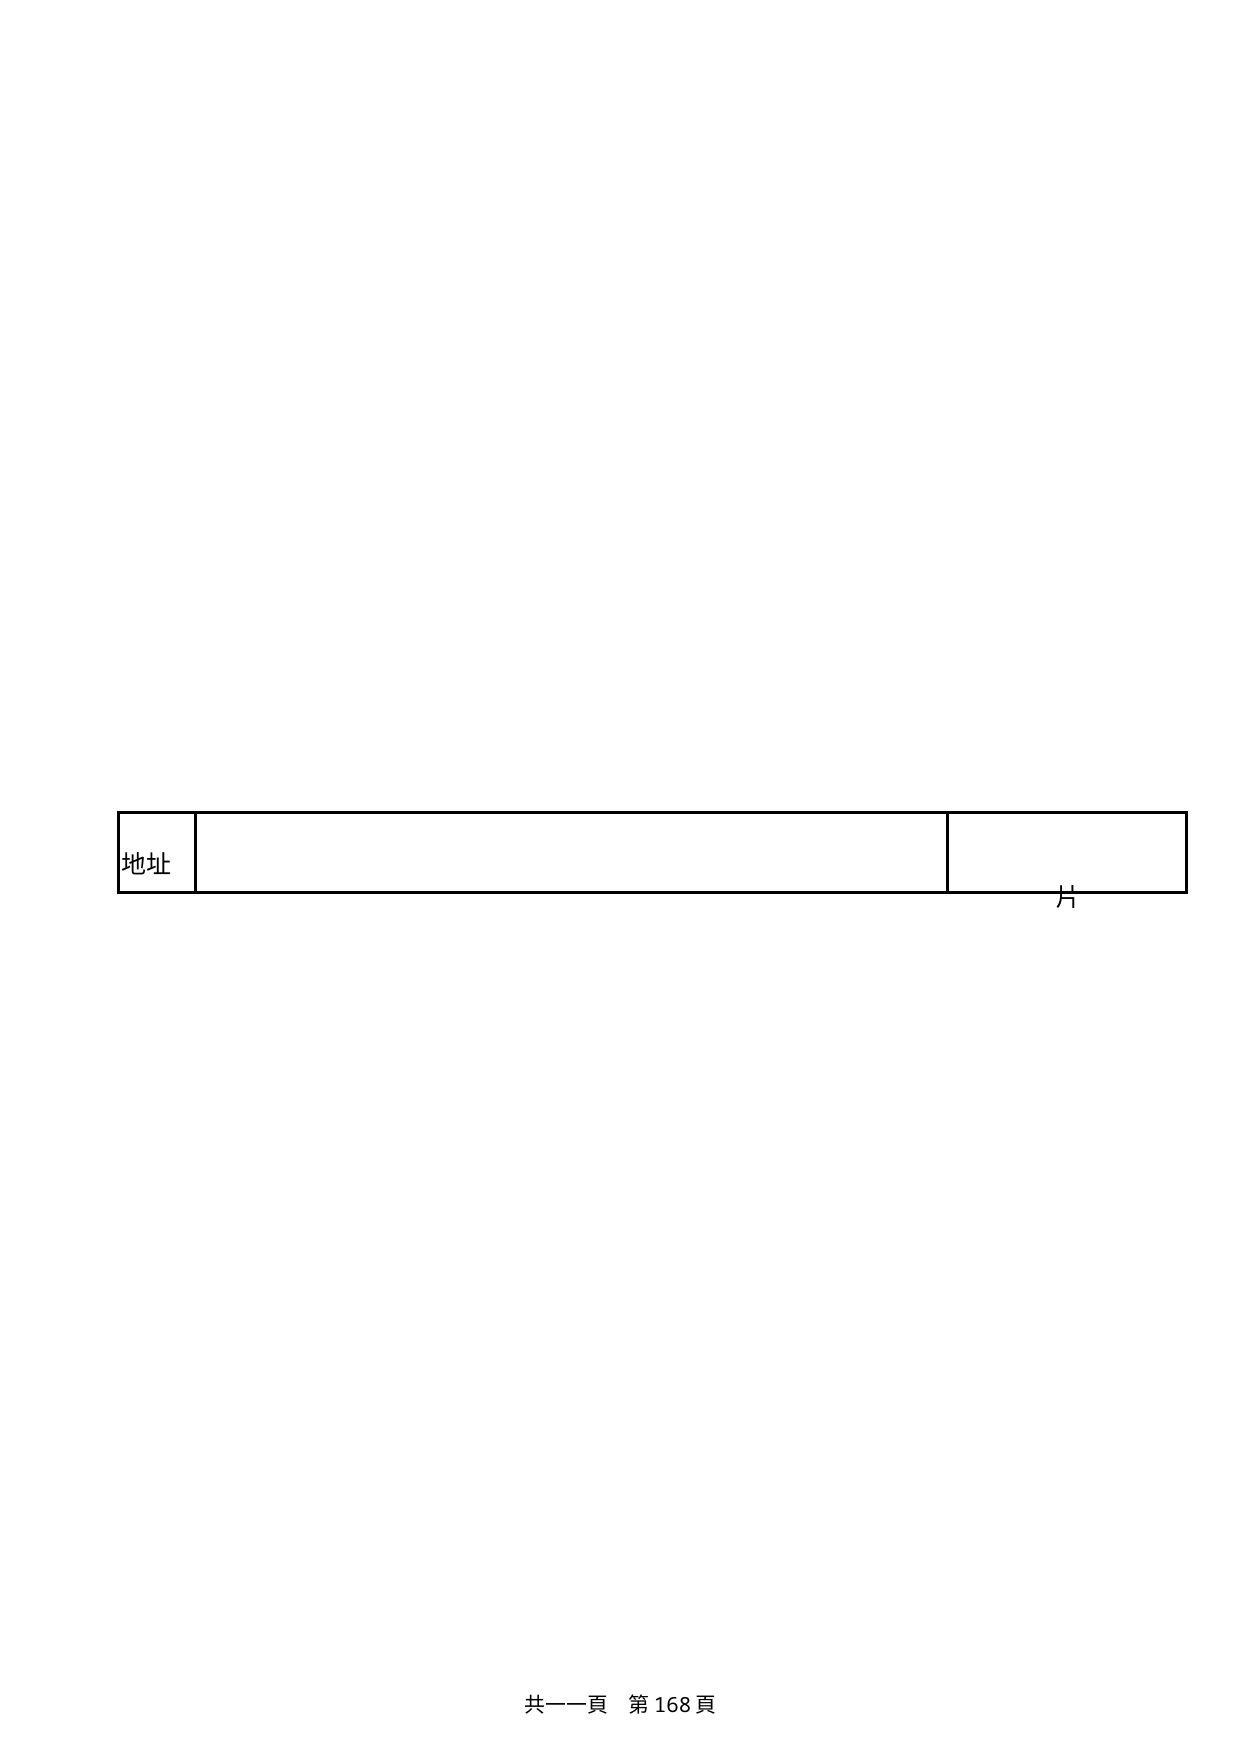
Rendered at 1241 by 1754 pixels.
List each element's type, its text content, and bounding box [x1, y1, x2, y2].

table_cell 地址 [120, 814, 194, 891]
table_header 照 片 [949, 814, 1185, 891]
table_cell [197, 814, 946, 891]
